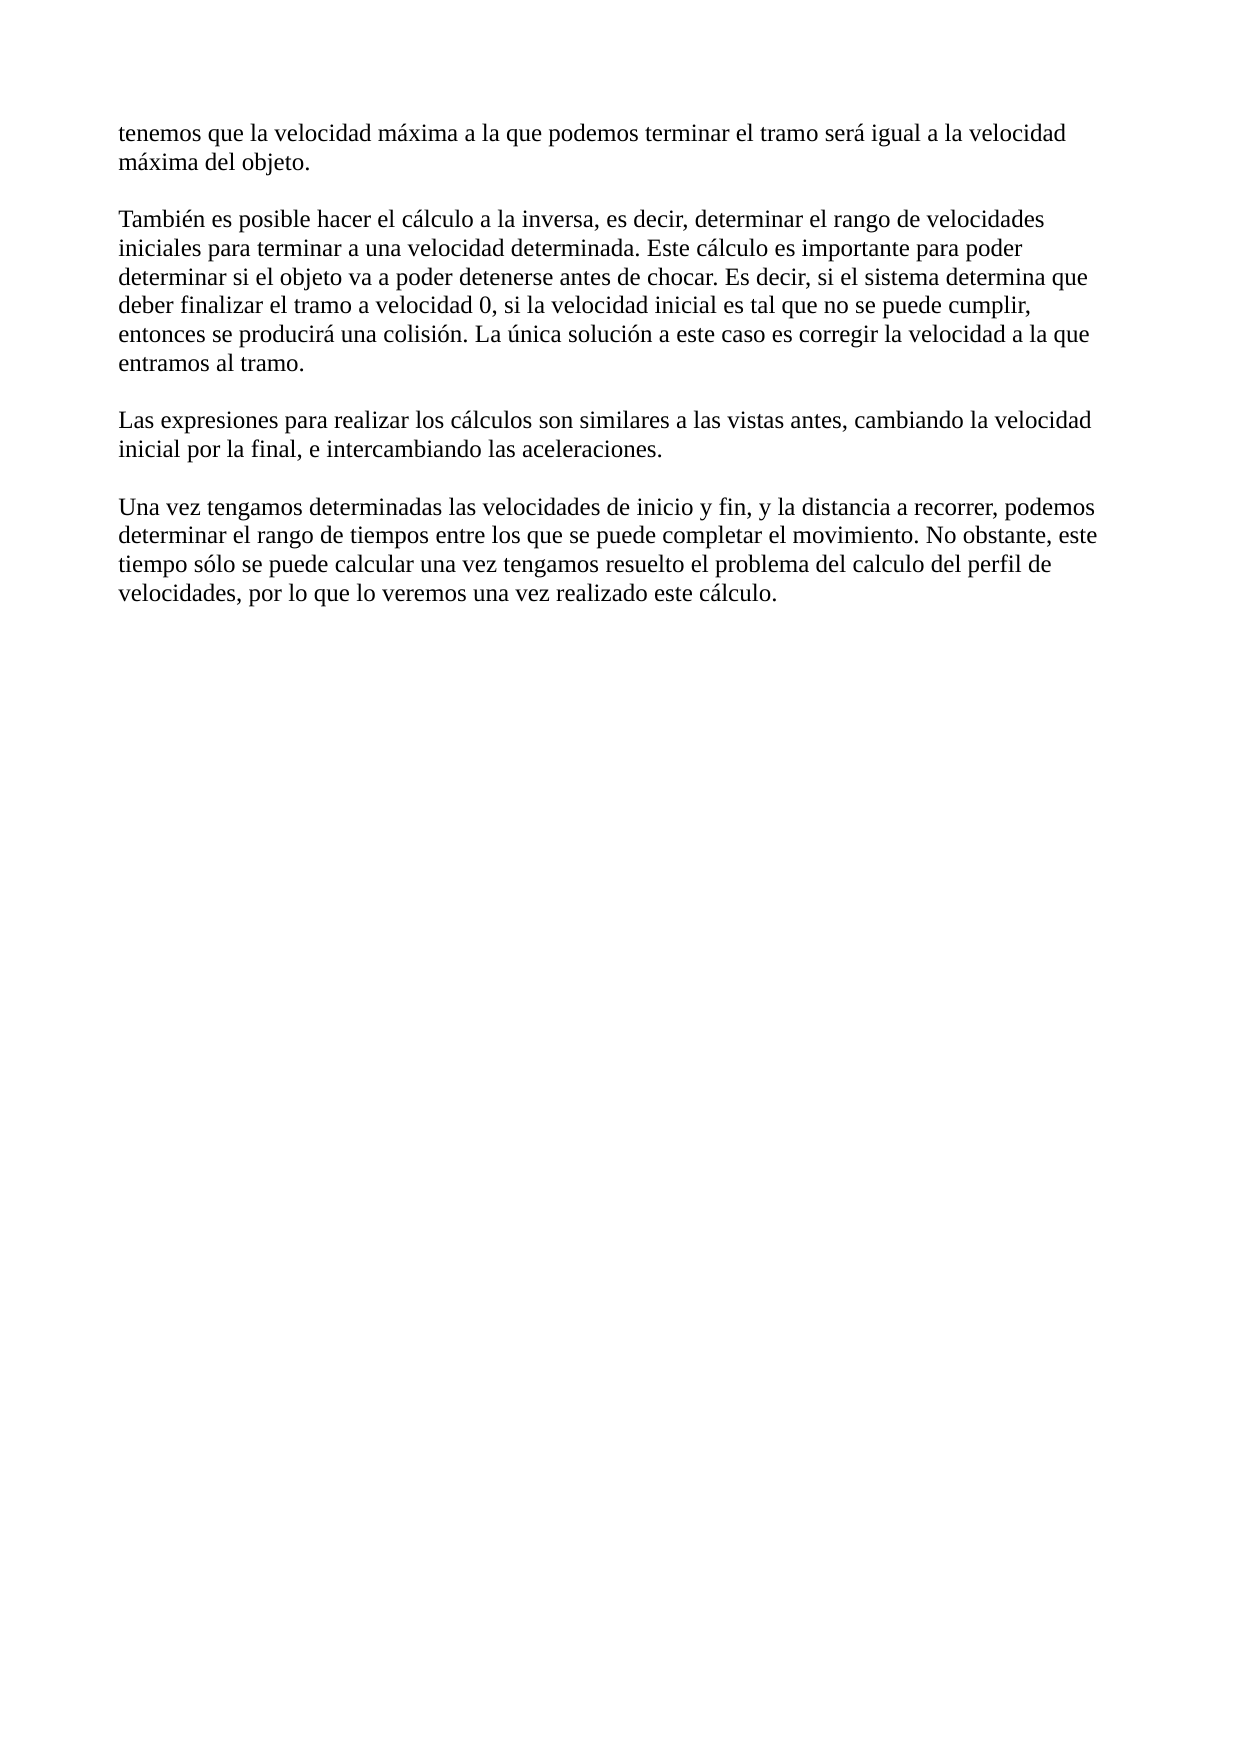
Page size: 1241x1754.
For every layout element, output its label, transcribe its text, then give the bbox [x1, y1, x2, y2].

text tenemos que la velocidad máxima a la que podemos terminar el tramo será igual a la velocidad máxima del objeto. [118, 118, 1122, 176]
text Una vez tengamos determinadas las velocidades de inicio y fin, y la distancia a recorrer, podemos determinar el rango de tiempos entre los que se puede completar el movimiento. No obstante, este tiempo sólo se puede calcular una vez tengamos resuelto el problema del calculo del perfil de velocidades, por lo que lo veremos una vez realizado este cálculo. [118, 492, 1122, 607]
text También es posible hacer el cálculo a la inversa, es decir, determinar el rango de velocidades iniciales para terminar a una velocidad determinada. Este cálculo es importante para poder determinar si el objeto va a poder detenerse antes de chocar. Es decir, si el sistema determina que deber finalizar el tramo a velocidad 0, si la velocidad inicial es tal que no se puede cumplir, entonces se producirá una colisión. La única solución a este caso es corregir la velocidad a la que entramos al tramo. [118, 204, 1122, 377]
text Las expresiones para realizar los cálculos son similares a las vistas antes, cambiando la velocidad inicial por la final, e intercambiando las aceleraciones. [118, 406, 1122, 463]
